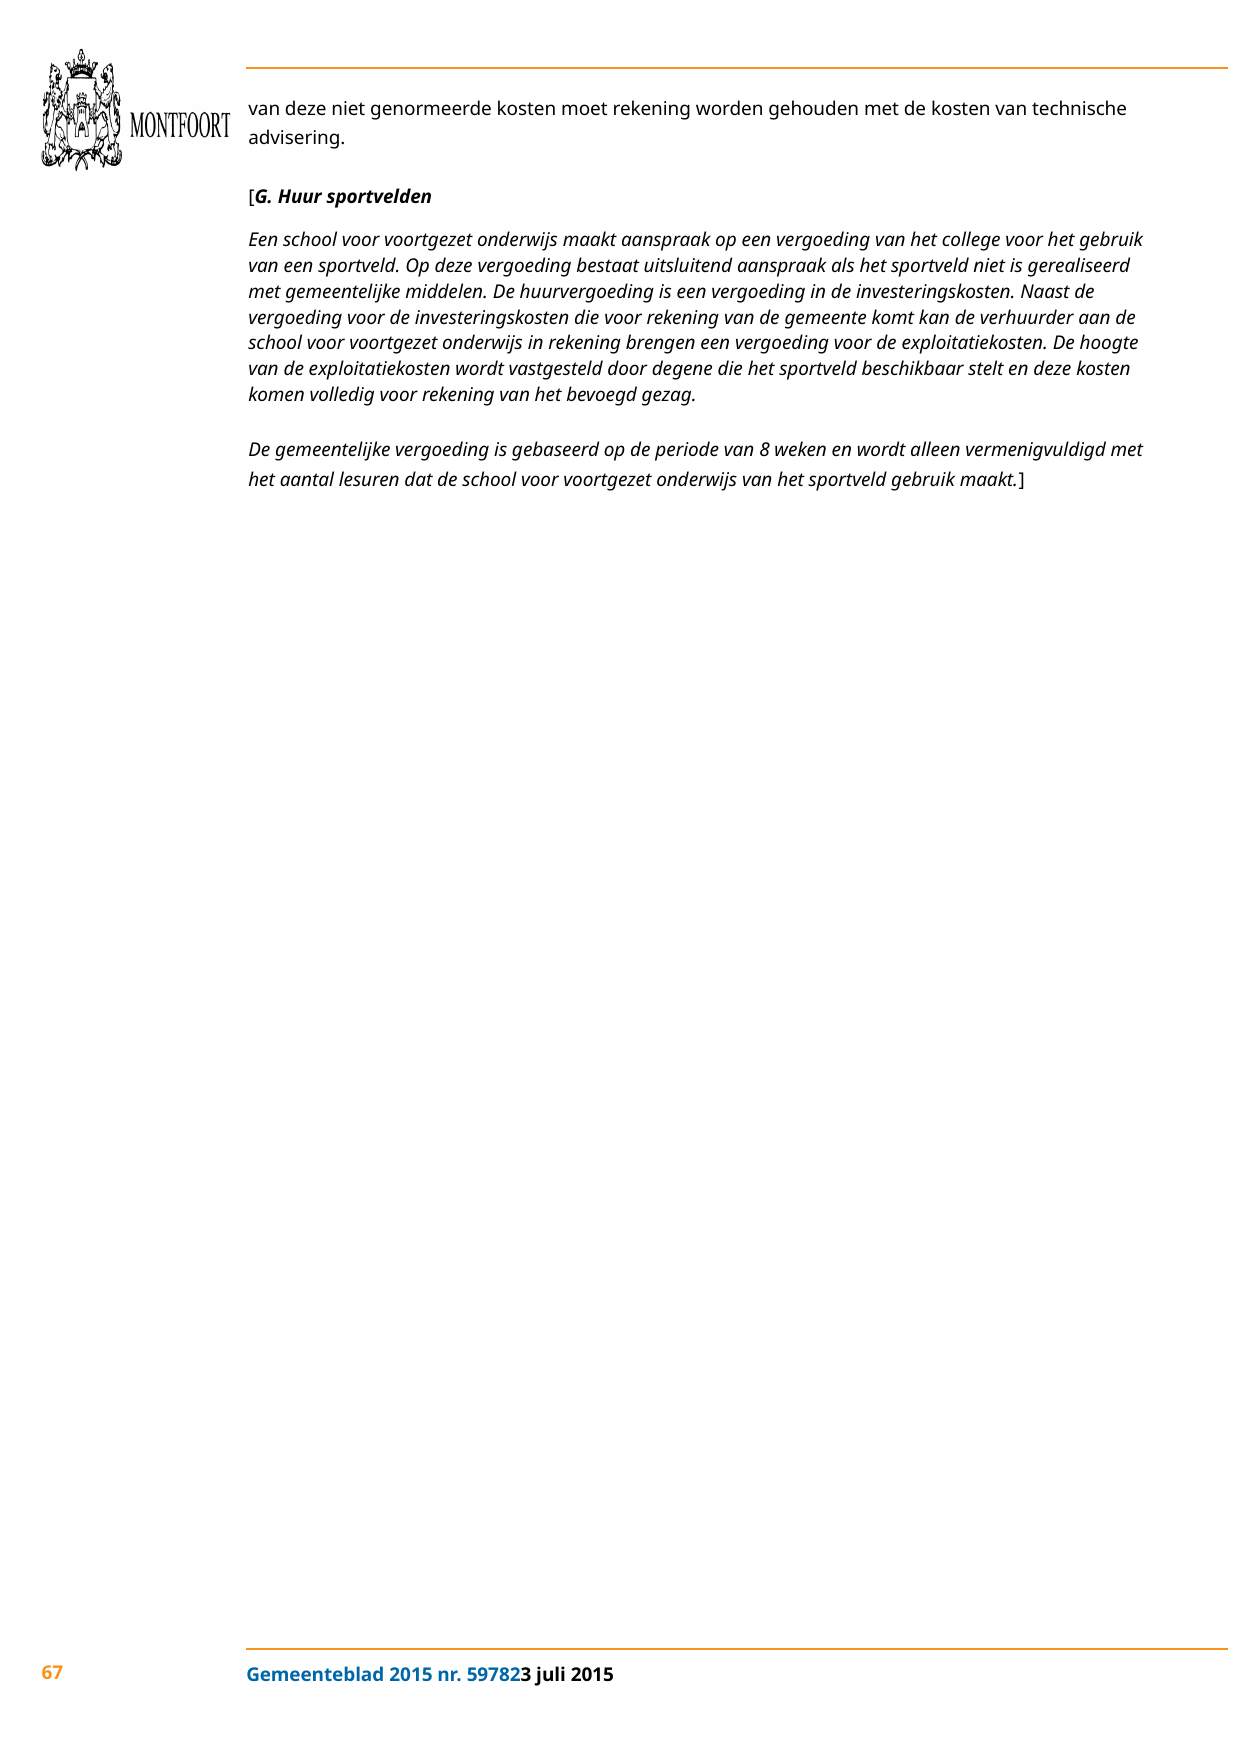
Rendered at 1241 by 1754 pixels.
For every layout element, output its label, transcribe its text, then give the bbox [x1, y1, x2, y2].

picture [41, 47, 231, 172]
text De gemeentelijke vergoeding is gebaseerd op de periode van 8 weken en wordt alleen vermenigvuldigd met het aantal lesuren dat de school voor voortgezet onderwijs van het sportveld gebruik maakt.] [248, 436, 1152, 492]
text Een school voor voortgezet onderwijs maakt aanspraak op een vergoeding van het college voor het gebruik van een sportveld. Op deze vergoeding bestaat uitsluitend aanspraak als het sportveld niet is gerealiseerd met gemeentelijke middelen. De huurvergoeding is een vergoeding in de investeringskosten. Naast de vergoeding voor de investeringskosten die voor rekening van de gemeente komt kan de verhuurder aan de school voor voortgezet onderwijs in rekening brengen een vergoeding voor de exploitatiekosten. De hoogte van de exploitatiekosten wordt vastgesteld door degene die het sportveld beschikbaar stelt en deze kosten komen volledig voor rekening van het bevoegd gezag. [248, 227, 1152, 407]
text van deze niet genormeerde kosten moet rekening worden gehouden met de kosten van technische advisering. [248, 95, 1152, 150]
text [G. Huur sportvelden [248, 183, 1152, 209]
